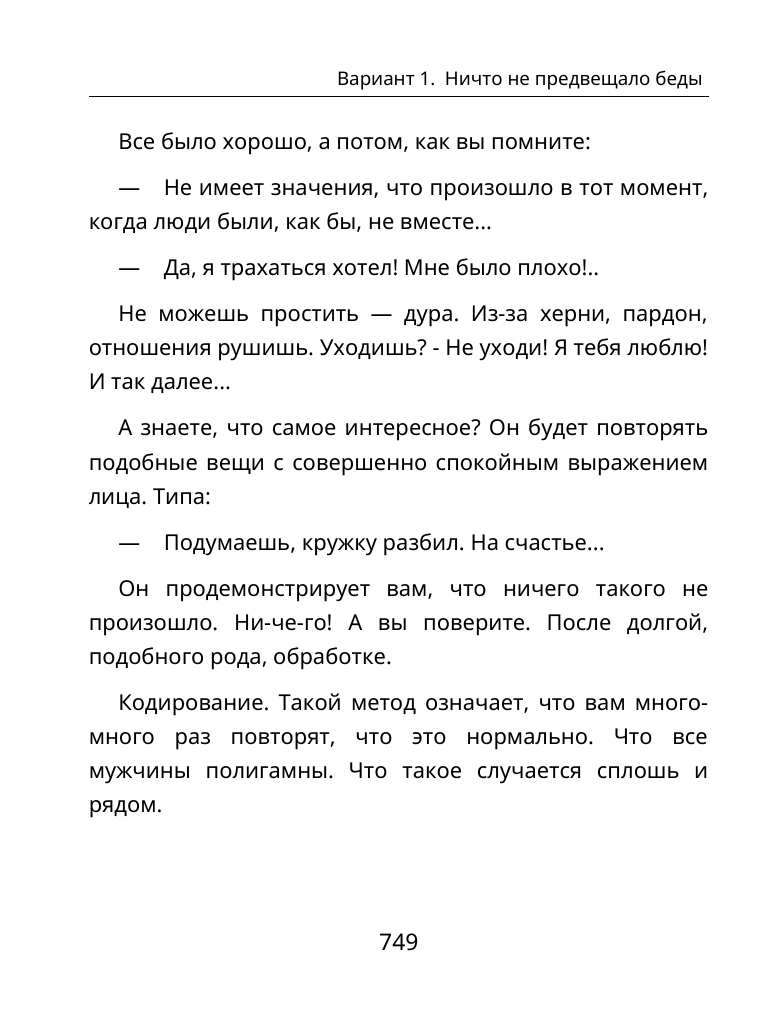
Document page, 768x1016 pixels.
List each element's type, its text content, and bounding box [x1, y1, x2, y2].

list Да, я трахаться хотел! Мне было плохо!.. [88, 252, 709, 282]
text Кодирование. Такой метод означает, что вам много-много раз повторят, что это нормально. Что все мужчины полигамны. Что такое случается сплошь и рядом. [88, 687, 709, 819]
list Подумаешь, кружку разбил. На счастье... [88, 527, 709, 556]
text А знаете, что самое интересное? Он будет повторять подобные вещи с совершенно спокойным выражением лица. Типа: [88, 412, 709, 510]
text Все было хорошо, а потом, как вы помните: [88, 126, 709, 156]
text Не можешь простить — дура. Из-за херни, пардон, отношения рушишь. Уходишь? - Не уходи! Я тебя люблю! И так далее... [88, 298, 709, 396]
text Он продемонстрирует вам, что ничего такого не произошло. Ни-че-го! А вы поверите. После долгой, подобного рода, обработке. [88, 572, 709, 671]
list Не имеет значения, что произошло в тот момент, когда люди были, как бы, не вместе... [88, 172, 709, 236]
